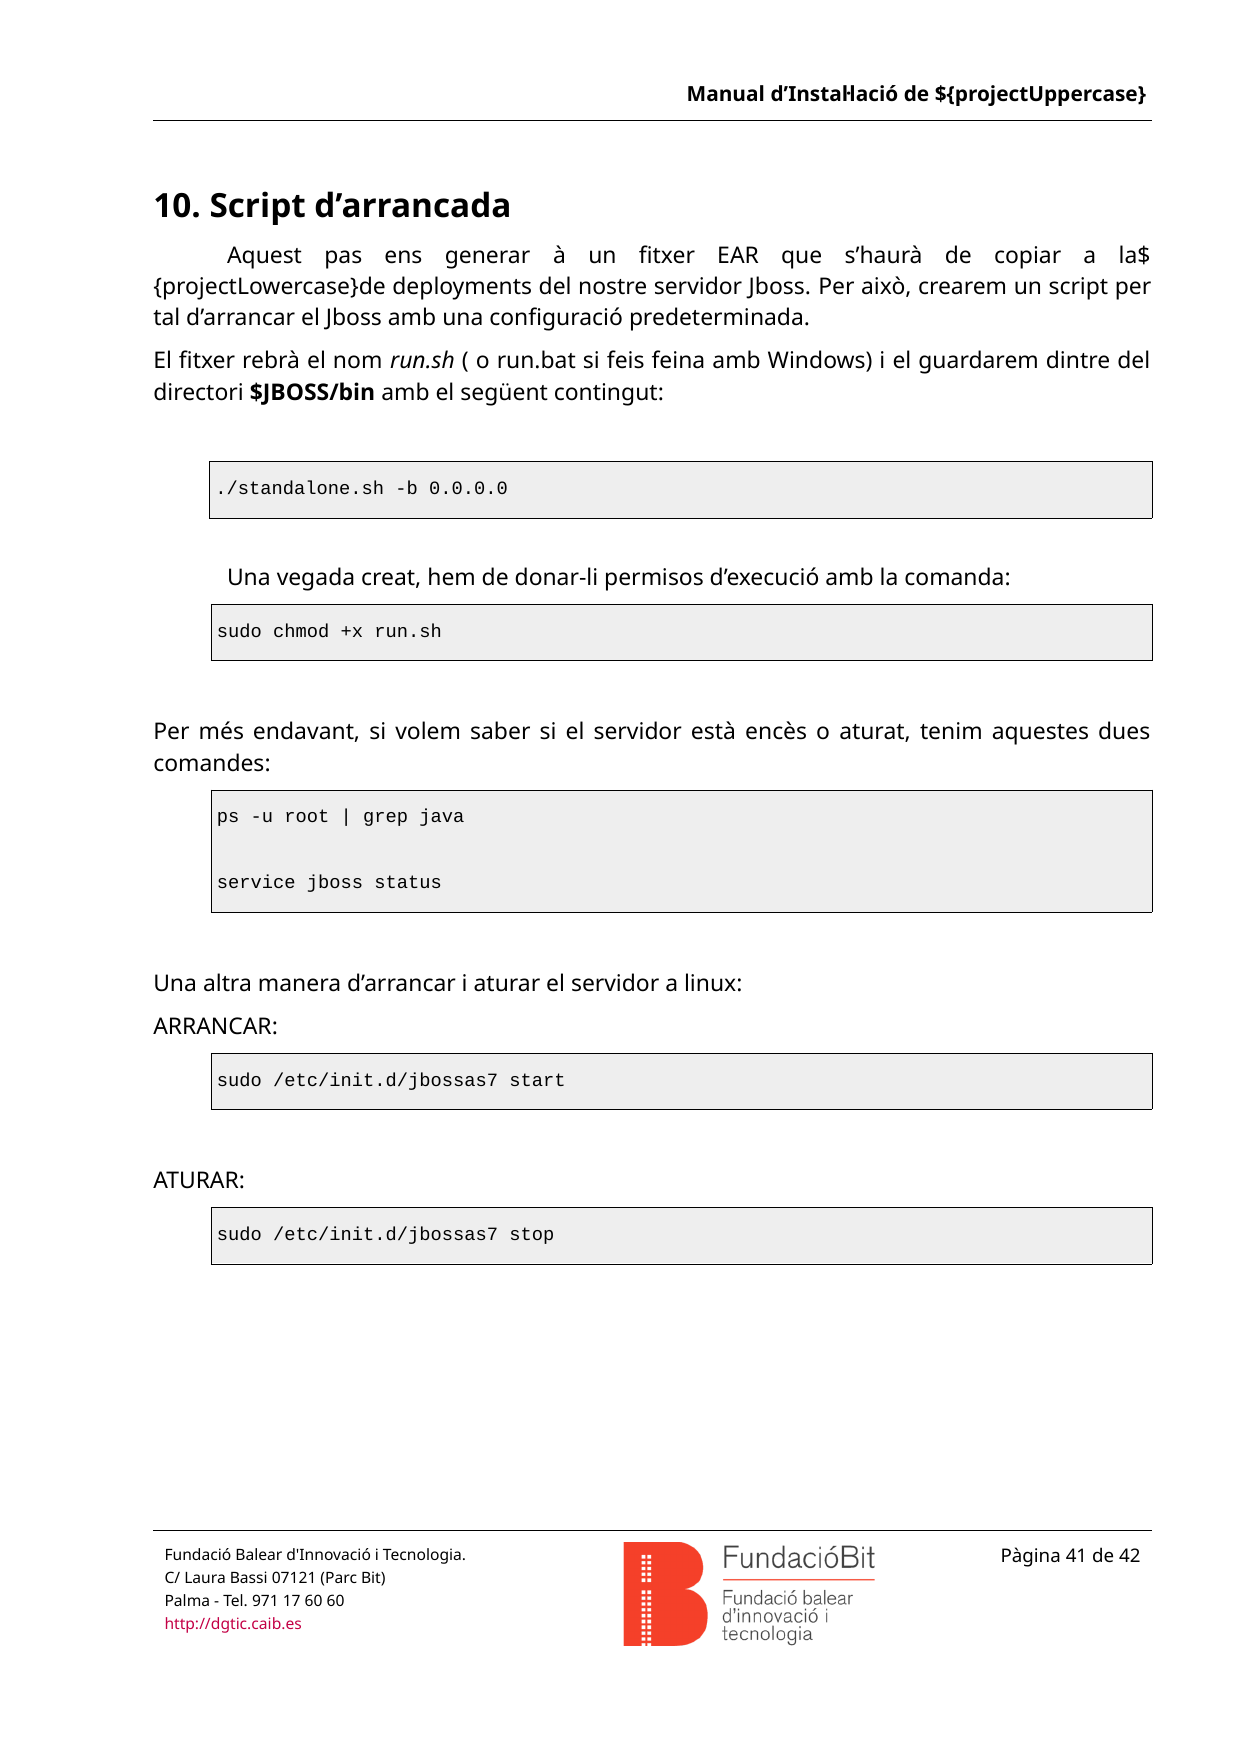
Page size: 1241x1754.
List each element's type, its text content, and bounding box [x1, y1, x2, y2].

table_header sudo /etc/init.d/jbossas7 stop [212, 1208, 1152, 1263]
text Aquest pas ens generar à un fitxer EAR que s’haurà de copiar a la${projectLowercase}de deployments del nostre servidor Jboss. Per això, crearem un script per tal d’arrancar el Jboss amb una configuració predeterminada. [153, 239, 1152, 332]
text El fitxer rebrà el nom run.sh ( o run.bat si feis feina amb Windows) i el guardarem dintre del directori $JBOSS/bin amb el següent contingut: [153, 344, 1152, 407]
table_header ./standalone.sh -b 0.0.0.0 [210, 462, 1152, 518]
table_header sudo chmod +x run.sh [212, 605, 1152, 660]
text Una vegada creat, hem de donar-li permisos d’execució amb la comanda: [153, 530, 1152, 592]
table_header ps -u root | grep java service jboss status [212, 791, 1152, 912]
text ARRANCAR: [153, 1010, 1152, 1041]
subtitle Script d’arrancada [153, 181, 1152, 227]
table_header sudo /etc/init.d/jbossas7 start [212, 1054, 1152, 1109]
text Per més endavant, si volem saber si el servidor està encès o aturat, tenim aquestes dues comandes: [153, 715, 1152, 778]
text Una altra manera d’arrancar i aturar el servidor a linux: [153, 967, 1152, 998]
picture [623, 1542, 875, 1646]
text ATURAR: [153, 1164, 1152, 1195]
